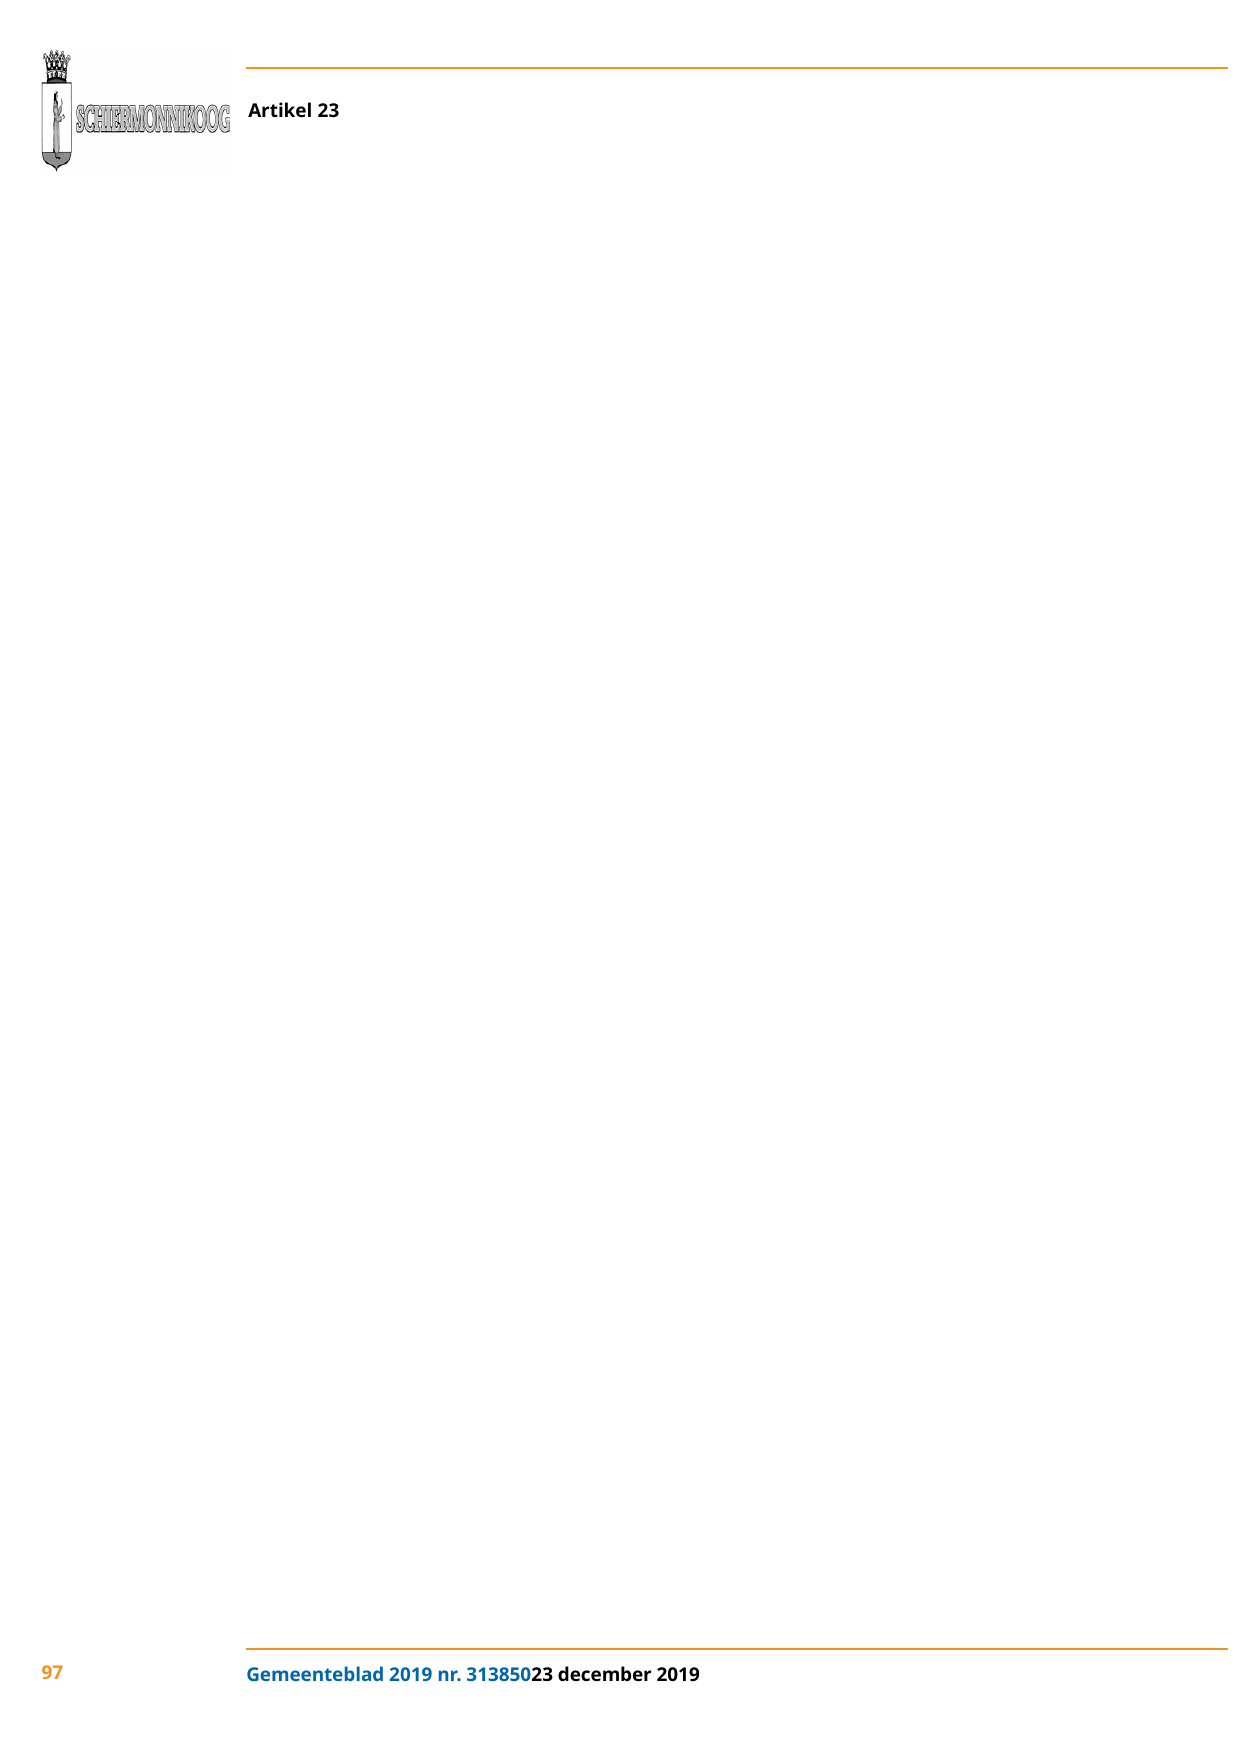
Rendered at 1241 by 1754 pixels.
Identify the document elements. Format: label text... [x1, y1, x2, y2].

picture [41, 47, 231, 172]
text Artikel 23 [248, 95, 1152, 123]
